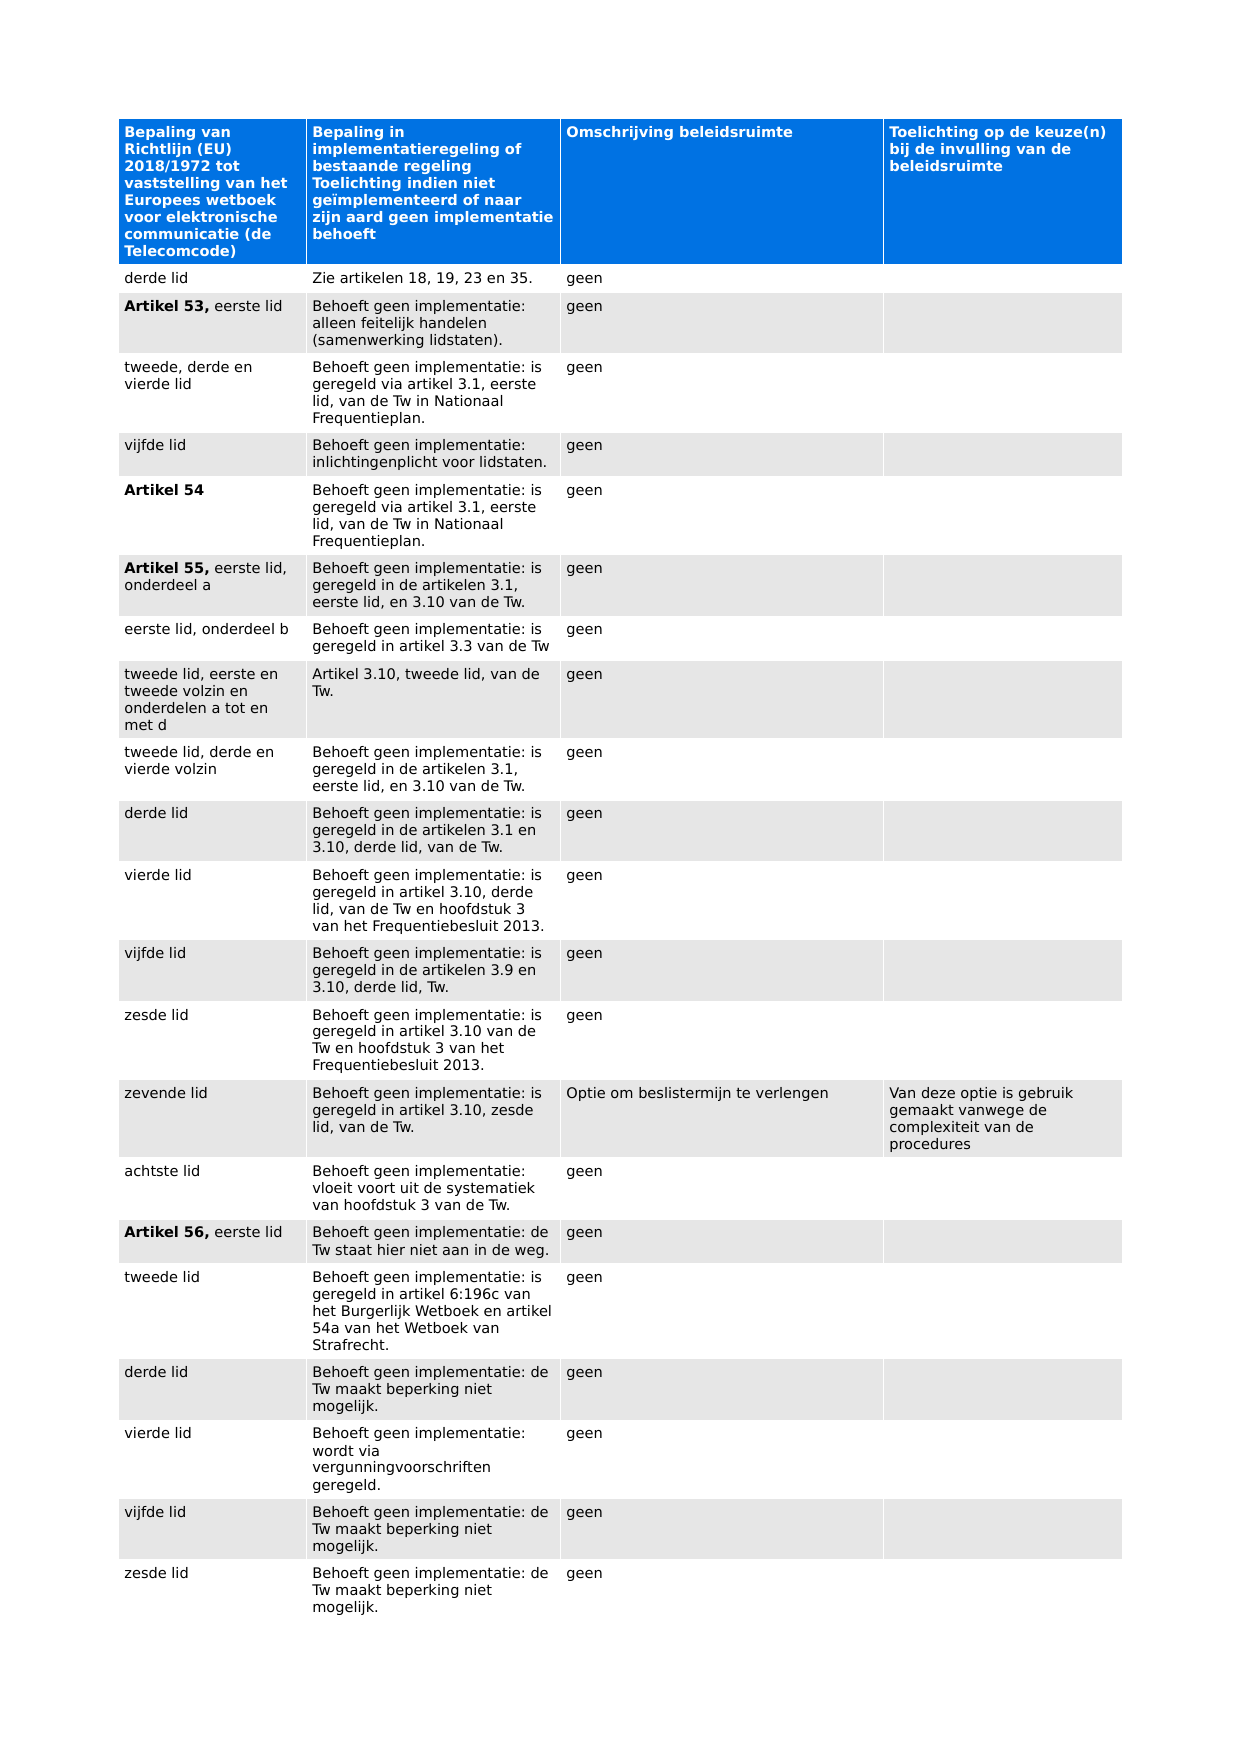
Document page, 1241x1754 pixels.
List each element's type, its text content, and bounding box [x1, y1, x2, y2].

table_cell vierde lid [119, 862, 306, 939]
table_cell Artikel 3.10, tweede lid, van de Tw. [307, 661, 560, 738]
table_cell [884, 354, 1122, 431]
table_cell eerste lid, onderdeel b [119, 617, 306, 660]
table_cell Artikel 56, eerste lid [119, 1220, 306, 1263]
table_cell [884, 1002, 1122, 1079]
table_cell geen [561, 1421, 883, 1498]
table_cell [884, 661, 1122, 738]
table_cell [884, 1264, 1122, 1358]
table_cell vijfde lid [119, 940, 306, 1001]
table_cell geen [561, 940, 883, 1001]
table_cell geen [561, 555, 883, 616]
table_cell vijfde lid [119, 433, 306, 476]
table_cell [884, 1158, 1122, 1219]
table_cell Behoeft geen implementatie: de Tw maakt beperking niet mogelijk. [307, 1359, 560, 1420]
table_cell [884, 801, 1122, 861]
table_cell tweede, derde en vierde lid [119, 354, 306, 431]
table_cell [884, 617, 1122, 660]
table_cell tweede lid, eerste en tweede volzin en onderdelen a tot en met d [119, 661, 306, 738]
table_cell Behoeft geen implementatie: vloeit voort uit de systematiek van hoofdstuk 3 van de Tw. [307, 1158, 560, 1219]
table_cell geen [561, 1002, 883, 1079]
table_cell derde lid [119, 1359, 306, 1420]
table_cell derde lid [119, 265, 306, 292]
table_cell geen [561, 1158, 883, 1219]
table_cell geen [561, 739, 883, 799]
table_header Omschrijving beleidsruimte [561, 119, 883, 264]
table_cell derde lid [119, 801, 306, 861]
table_cell geen [561, 1220, 883, 1263]
table_cell [884, 265, 1122, 292]
table_cell geen [561, 293, 883, 353]
table_cell geen [561, 617, 883, 660]
table_cell Behoeft geen implementatie: is geregeld in de artikelen 3.1, eerste lid, en 3.10 van de Tw. [307, 555, 560, 616]
table_cell [884, 293, 1122, 353]
table_cell [884, 477, 1122, 554]
table_cell Behoeft geen implementatie: is geregeld in artikel 3.3 van de Tw [307, 617, 560, 660]
table_cell Behoeft geen implementatie: is geregeld via artikel 3.1, eerste lid, van de Tw in Nationaal Frequentieplan. [307, 354, 560, 431]
table_header Toelichting op de keuze(n) bij de invulling van de beleidsruimte [884, 119, 1122, 264]
table_cell Optie om beslistermijn te verlengen [561, 1080, 883, 1157]
table_cell [884, 1499, 1122, 1559]
table_cell Behoeft geen implementatie: wordt via vergunningvoorschriften geregeld. [307, 1421, 560, 1498]
table_cell Artikel 54 [119, 477, 306, 554]
table_cell [884, 1421, 1122, 1498]
table_cell [884, 1220, 1122, 1263]
table_header Bepaling van Richtlijn (EU) 2018/1972 tot vaststelling van het Europees wetboek voor elektronische communicatie (de Telecomcode) [119, 119, 306, 264]
table_cell tweede lid [119, 1264, 306, 1358]
table_cell geen [561, 661, 883, 738]
table_cell Behoeft geen implementatie: is geregeld via artikel 3.1, eerste lid, van de Tw in Nationaal Frequentieplan. [307, 477, 560, 554]
table_cell [884, 940, 1122, 1001]
table_cell geen [561, 1499, 883, 1559]
table_cell [884, 862, 1122, 939]
table_cell Behoeft geen implementatie: is geregeld in de artikelen 3.1 en 3.10, derde lid, van de Tw. [307, 801, 560, 861]
table_cell achtste lid [119, 1158, 306, 1219]
table_cell Behoeft geen implementatie: inlichtingenplicht voor lidstaten. [307, 433, 560, 476]
table_cell Artikel 53, eerste lid [119, 293, 306, 353]
table_cell zevende lid [119, 1080, 306, 1157]
table_cell [884, 1359, 1122, 1420]
table_cell geen [561, 433, 883, 476]
table_cell geen [561, 265, 883, 292]
table_cell [884, 739, 1122, 799]
table_header Bepaling in implementatieregeling of bestaande regeling Toelichting indien niet geïmplementeerd of naar zijn aard geen implementatie behoeft [307, 119, 560, 264]
table_cell Behoeft geen implementatie: is geregeld in artikel 3.10, zesde lid, van de Tw. [307, 1080, 560, 1157]
table_cell Behoeft geen implementatie: is geregeld in artikel 3.10 van de Tw en hoofdstuk 3 van het Frequentiebesluit 2013. [307, 1002, 560, 1079]
table_cell Behoeft geen implementatie: de Tw staat hier niet aan in de weg. [307, 1220, 560, 1263]
table_cell geen [561, 1560, 883, 1621]
table_cell geen [561, 354, 883, 431]
table_cell Behoeft geen implementatie: is geregeld in artikel 3.10, derde lid, van de Tw en hoofdstuk 3 van het Frequentiebesluit 2013. [307, 862, 560, 939]
table_cell Van deze optie is gebruik gemaakt vanwege de complexiteit van de procedures [884, 1080, 1122, 1157]
table_cell [884, 555, 1122, 616]
table_cell Behoeft geen implementatie: de Tw maakt beperking niet mogelijk. [307, 1560, 560, 1621]
table_cell zesde lid [119, 1002, 306, 1079]
table_cell Behoeft geen implementatie: is geregeld in de artikelen 3.9 en 3.10, derde lid, Tw. [307, 940, 560, 1001]
table_cell Behoeft geen implementatie: de Tw maakt beperking niet mogelijk. [307, 1499, 560, 1559]
table_cell Zie artikelen 18, 19, 23 en 35. [307, 265, 560, 292]
table_cell vierde lid [119, 1421, 306, 1498]
table_cell geen [561, 862, 883, 939]
table_cell tweede lid, derde en vierde volzin [119, 739, 306, 799]
table_cell [884, 1560, 1122, 1621]
table_cell geen [561, 1264, 883, 1358]
table_cell zesde lid [119, 1560, 306, 1621]
table_cell Behoeft geen implementatie: is geregeld in artikel 6:196c van het Burgerlijk Wetboek en artikel 54a van het Wetboek van Strafrecht. [307, 1264, 560, 1358]
table_cell vijfde lid [119, 1499, 306, 1559]
table_cell [884, 433, 1122, 476]
table_cell Artikel 55, eerste lid, onderdeel a [119, 555, 306, 616]
table_cell Behoeft geen implementatie: is geregeld in de artikelen 3.1, eerste lid, en 3.10 van de Tw. [307, 739, 560, 799]
table_cell geen [561, 477, 883, 554]
table_cell geen [561, 1359, 883, 1420]
table_cell geen [561, 801, 883, 861]
table_cell Behoeft geen implementatie: alleen feitelijk handelen (samenwerking lidstaten). [307, 293, 560, 353]
